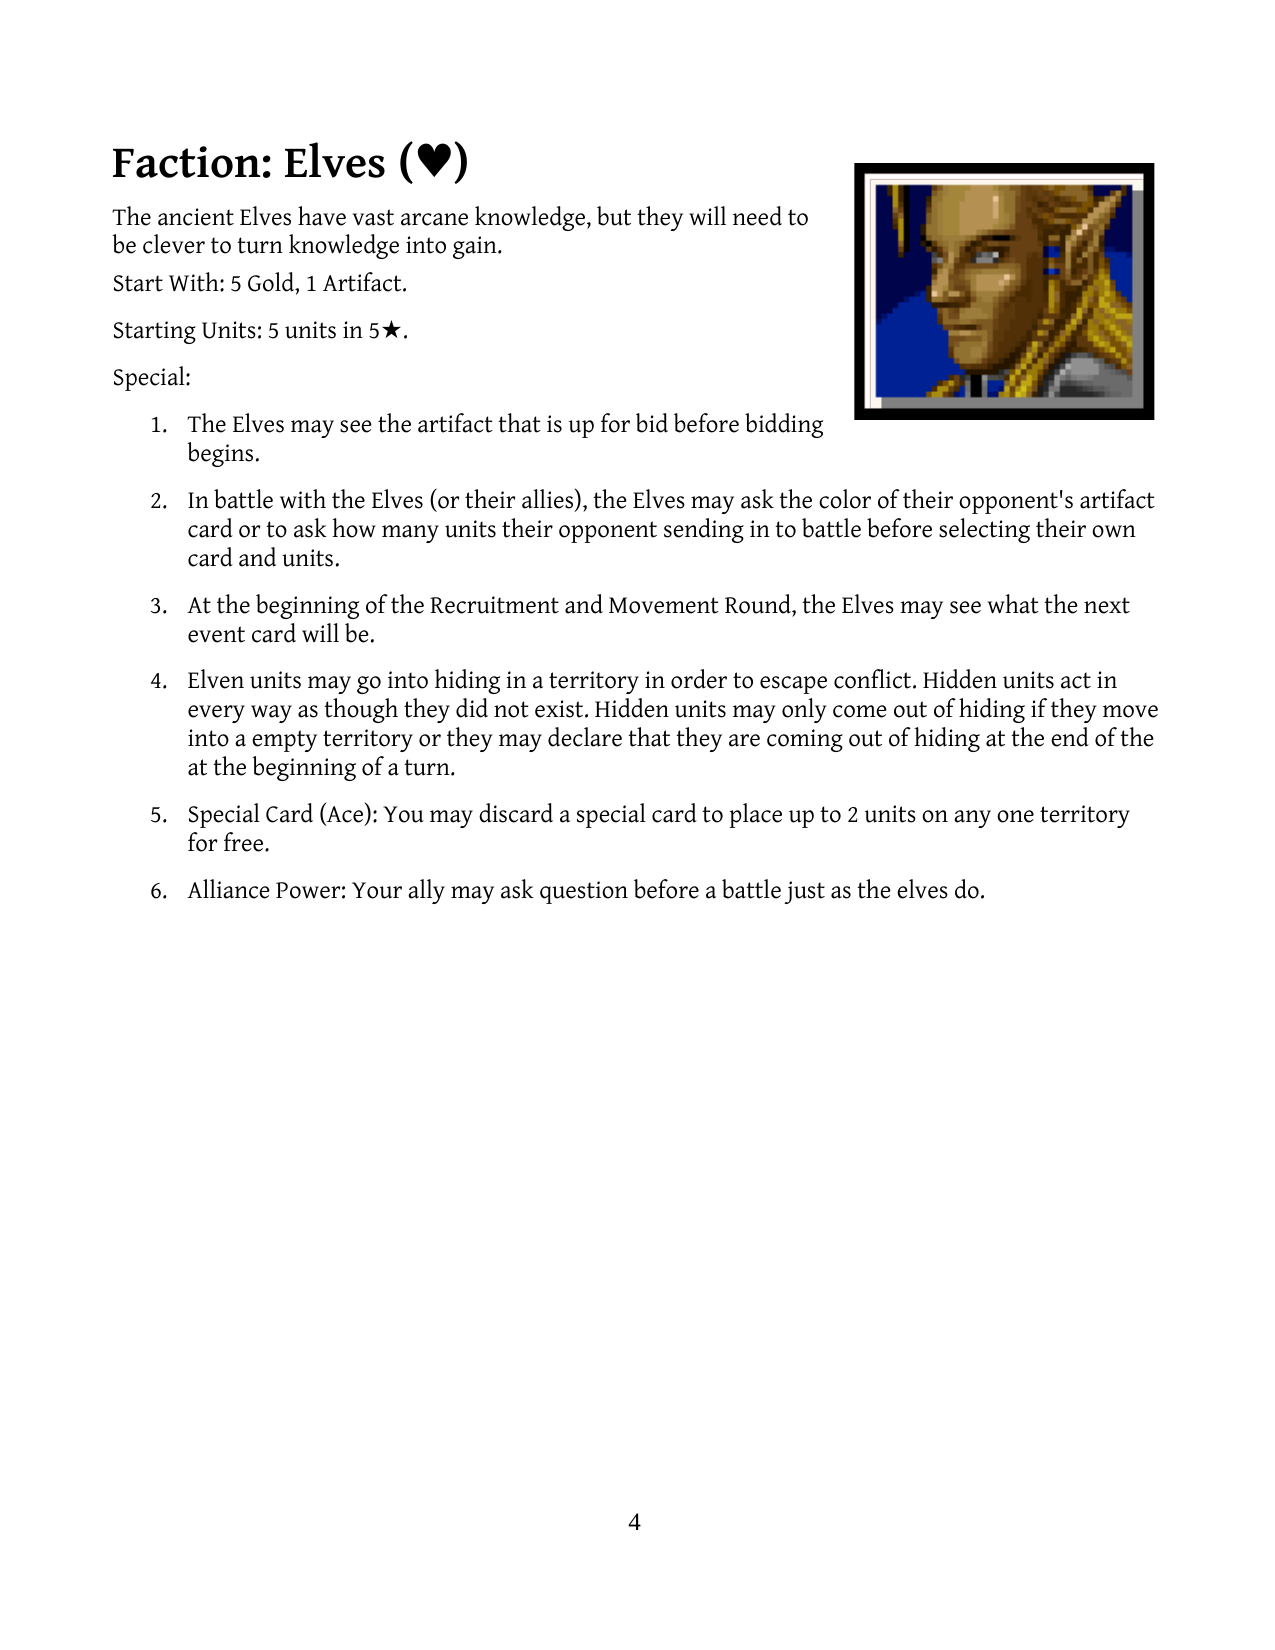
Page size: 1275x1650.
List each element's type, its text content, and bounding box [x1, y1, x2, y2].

list Elven units may go into hiding in a territory in order to escape conflict. Hidden units act in every way as though they did not exist. Hidden units may only come out of hiding if they move into a empty territory or they may declare that they are coming out of hiding at the end of the at the beginning of a turn. [150, 667, 1162, 783]
text Special: [112, 364, 854, 393]
picture [854, 163, 1155, 420]
list At the beginning of the Recruitment and Movement Round, the Elves may see what the next event card will be. [150, 591, 1162, 649]
text Starting Units: 5 units in 5★. [112, 317, 854, 346]
subtitle Faction: Elves (♥) [112, 137, 1162, 191]
text The ancient Elves have vast arcane knowledge, but they will need to be clever to turn knowledge into gain. [112, 203, 854, 261]
text [1155, 364, 1162, 393]
list Alliance Power: Your ally may ask question before a battle just as the elves do. [150, 877, 1162, 906]
text Start With: 5 Gold, 1 Artifact. [112, 270, 854, 299]
list Special Card (Ace): You may discard a special card to place up to 2 units on any one territory for free. [150, 801, 1162, 859]
list In battle with the Elves (or their allies), the Elves may ask the color of their opponent's artifact card or to ask how many units their opponent sending in to battle before selecting their own card and units. [150, 486, 1162, 573]
list The Elves may see the artifact that is up for bid before bidding begins. [150, 411, 1162, 468]
